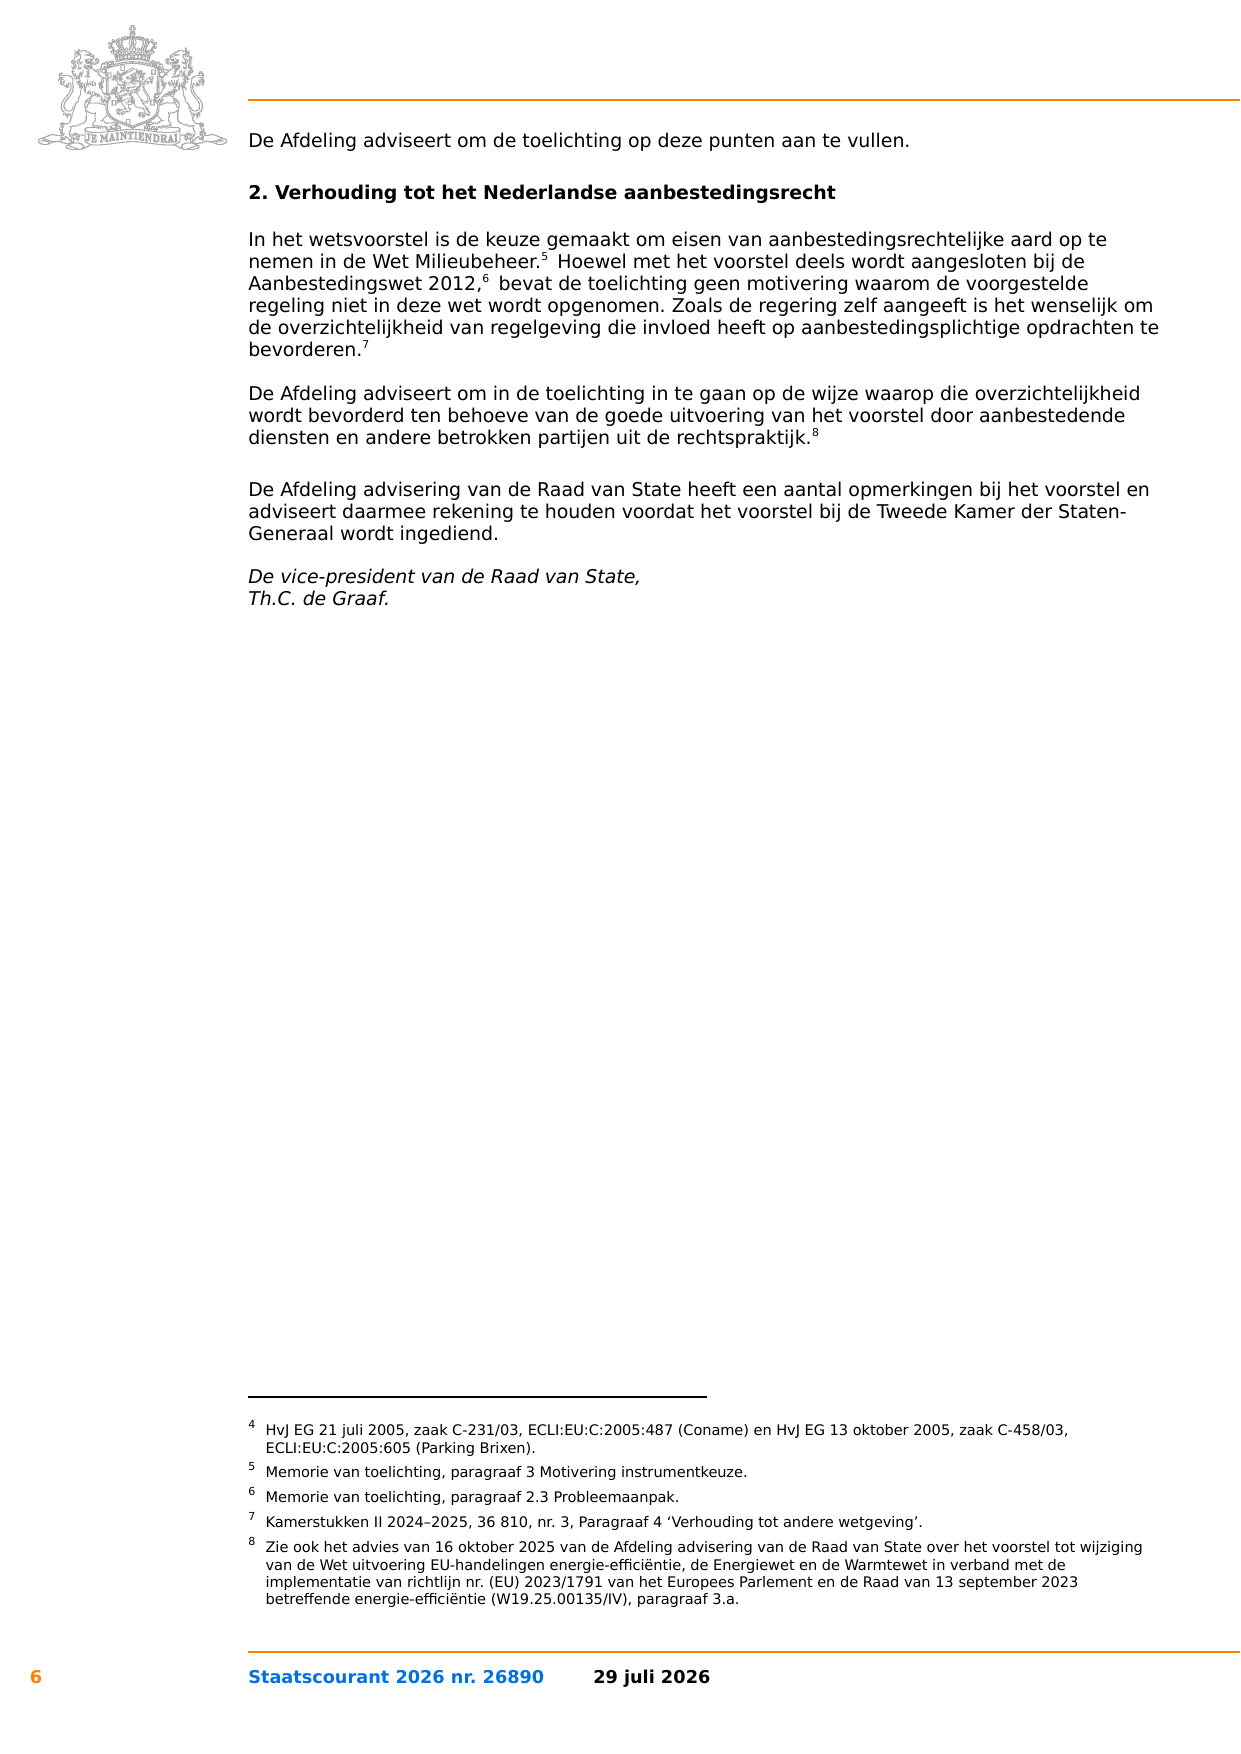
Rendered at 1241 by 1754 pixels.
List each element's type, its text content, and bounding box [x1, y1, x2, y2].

picture [38, 25, 227, 150]
text HvJ EG 21 juli 2005, zaak C-231/03, ECLI:EU:C:2005:487 (Coname) en HvJ EG 13 oktober 2005, zaak C-458/03, ECLI:EU:C:2005:605 (Parking Brixen). [248, 1418, 1163, 1457]
text Memorie van toelichting, paragraaf 3 Motivering instrumentkeuze. [248, 1460, 1163, 1482]
text In het wetsvoorstel is de keuze gemaakt om eisen van aanbestedingsrechtelijke aard op te nemen in de Wet Milieubeheer. Hoewel met het voorstel deels wordt aangesloten bij de Aanbestedingswet 2012, bevat de toelichting geen motivering waarom de voorgestelde regeling niet in deze wet wordt opgenomen. Zoals de regering zelf aangeeft is het wenselijk om de overzichtelijkheid van regelgeving die invloed heeft op aanbestedingsplichtige opdrachten te bevorderen. [248, 229, 1163, 361]
subtitle 2. Verhouding tot het Nederlandse aanbestedingsrecht [248, 182, 1163, 204]
text Kamerstukken II 2024–2025, 36 810, nr. 3, Paragraaf 4 ‘Verhouding tot andere wetgeving’. [248, 1510, 1163, 1532]
text De Afdeling advisering van de Raad van State heeft een aantal opmerkingen bij het voorstel en adviseert daarmee rekening te houden voordat het voorstel bij de Tweede Kamer der Staten-Generaal wordt ingediend. [248, 478, 1163, 544]
text Memorie van toelichting, paragraaf 2.3 Probleemaanpak. [248, 1485, 1163, 1507]
text De Afdeling adviseert om de toelichting op deze punten aan te vullen. [248, 130, 1163, 152]
text De Afdeling adviseert om in de toelichting in te gaan op de wijze waarop die overzichtelijkheid wordt bevorderd ten behoeve van de goede uitvoering van het voorstel door aanbestedende diensten en andere betrokken partijen uit de rechtspraktijk. [248, 383, 1163, 448]
text De vice-president van de Raad van State, Th.C. de Graaf. [248, 566, 1163, 610]
text Zie ook het advies van 16 oktober 2025 van de Afdeling advisering van de Raad van State over het voorstel tot wijziging van de Wet uitvoering EU-handelingen energie-efficiëntie, de Energiewet en de Warmtewet in verband met de implementatie van richtlijn nr. (EU) 2023/1791 van het Europees Parlement en de Raad van 13 september 2023 betreffende energie-efficiëntie (W19.25.00135/IV), paragraaf 3.a. [248, 1535, 1163, 1608]
